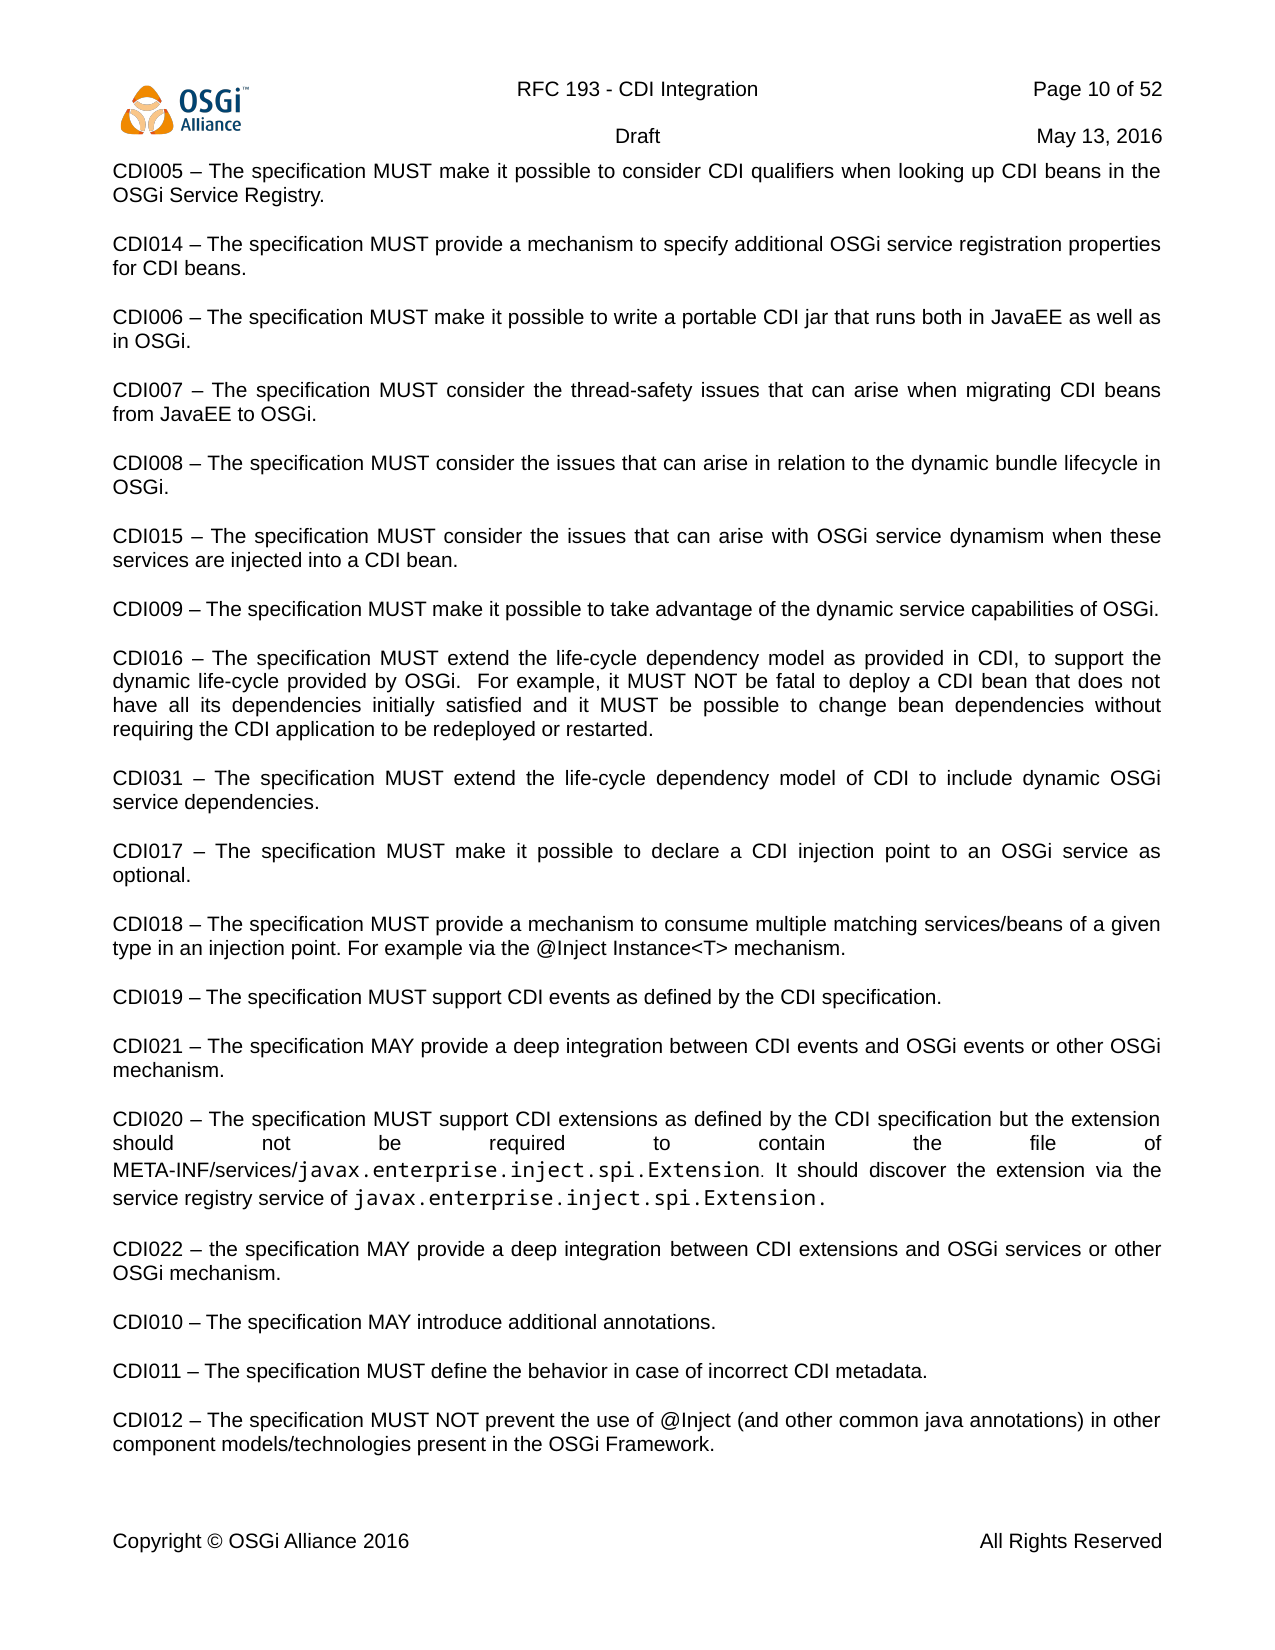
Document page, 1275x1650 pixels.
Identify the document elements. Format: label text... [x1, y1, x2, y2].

text CDI015 – The specification MUST consider the issues that can arise with OSGi service dynamism when these services are injected into a CDI bean. [112, 523, 1162, 571]
text CDI022 – the specification MAY provide a deep integration between CDI extensions and OSGi services or other OSGi mechanism. [112, 1237, 1162, 1284]
text CDI005 – The specification MUST make it possible to consider CDI qualifiers when looking up CDI beans in the OSGi Service Registry. [112, 159, 1162, 207]
text CDI020 – The specification MUST support CDI extensions as defined by the CDI specification but the extension should not be required to contain the file of META-INF/services/javax.enterprise.inject.spi.Extension. It should discover the extension via the service registry service of javax.enterprise.inject.spi.Extension. [112, 1107, 1162, 1212]
text CDI011 – The specification MUST define the behavior in case of incorrect CDI metadata. [112, 1358, 1162, 1382]
picture [113, 78, 257, 142]
text CDI016 – The specification MUST extend the life-cycle dependency model as provided in CDI, to support the dynamic life-cycle provided by OSGi. For example, it MUST NOT be fatal to deploy a CDI bean that does not have all its dependencies initially satisfied and it MUST be possible to change bean dependencies without requiring the CDI application to be redeployed or restarted. [112, 645, 1162, 741]
text CDI019 – The specification MUST support CDI events as defined by the CDI specification. [112, 985, 1162, 1009]
text CDI014 – The specification MUST provide a mechanism to specify additional OSGi service registration properties for CDI beans. [112, 232, 1162, 280]
text CDI018 – The specification MUST provide a mechanism to consume multiple matching services/beans of a given type in an injection point. For example via the @Inject Instance<T> mechanism. [112, 912, 1162, 960]
text CDI009 – The specification MUST make it possible to take advantage of the dynamic service capabilities of OSGi. [112, 596, 1162, 620]
text CDI010 – The specification MAY introduce additional annotations. [112, 1309, 1162, 1333]
text CDI031 – The specification MUST extend the life-cycle dependency model of CDI to include dynamic OSGi service dependencies. [112, 766, 1162, 814]
text CDI008 – The specification MUST consider the issues that can arise in relation to the dynamic bundle lifecycle in OSGi. [112, 451, 1162, 498]
text CDI017 – The specification MUST make it possible to declare a CDI injection point to an OSGi service as optional. [112, 839, 1162, 887]
text CDI021 – The specification MAY provide a deep integration between CDI events and OSGi events or other OSGi mechanism. [112, 1034, 1162, 1082]
text CDI006 – The specification MUST make it possible to write a portable CDI jar that runs both in JavaEE as well as in OSGi. [112, 305, 1162, 353]
text CDI007 – The specification MUST consider the thread-safety issues that can arise when migrating CDI beans from JavaEE to OSGi. [112, 378, 1162, 426]
text CDI012 – The specification MUST NOT prevent the use of @Inject (and other common java annotations) in other component models/technologies present in the OSGi Framework. [112, 1407, 1162, 1455]
